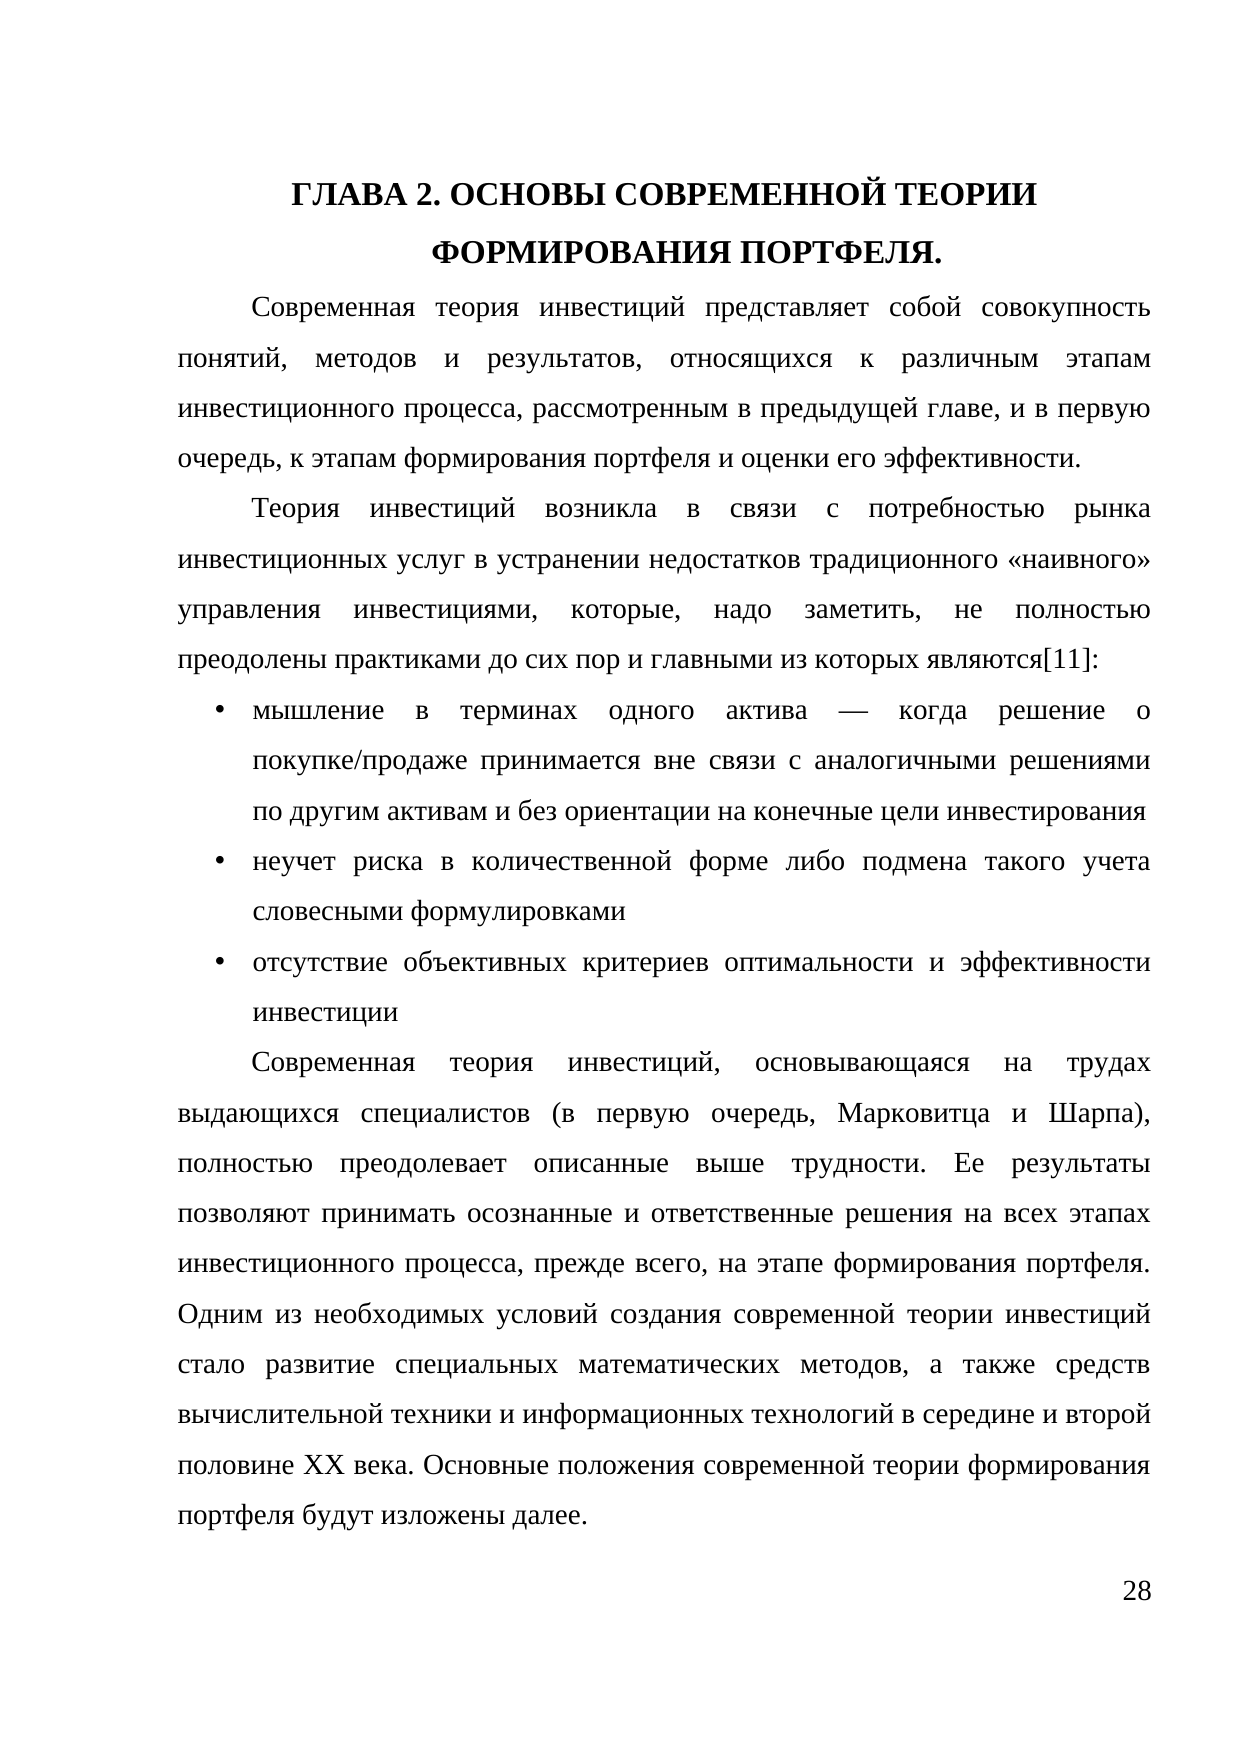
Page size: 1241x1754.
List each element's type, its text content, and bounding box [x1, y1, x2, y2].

text Современная теория инвестиций, основывающаяся на трудах выдающихся специалистов (в первую очередь, Марковитца и Шарпа), полностью преодолевает описанные выше трудности. Ее результаты позволяют принимать осознанные и ответственные решения на всех этапах инвестиционного процесса, прежде всего, на этапе формирования портфеля. Одним из необходимых условий создания современной теории инвестиций стало развитие специальных математических методов, а также средств вычислительной техники и информационных технологий в середине и второй половине ХХ века. Основные положения современной теории формирования портфеля будут изложены далее. [177, 1044, 1152, 1531]
list мышление в терминах одного актива — когда решение о покупке/продаже принимается вне связи с аналогичными решениями по другим активам и без ориентации на конечные цели инвестирования [215, 692, 1152, 826]
subtitle ГЛАВА 2. ОСНОВЫ СОВРЕМЕННОЙ ТЕОРИИ ФОРМИРОВАНИЯ ПОРТФЕЛЯ. [177, 174, 1152, 270]
text Современная теория инвестиций представляет собой совокупность понятий, методов и результатов, относящихся к различным этапам инвестиционного процесса, рассмотренным в предыдущей главе, и в первую очередь, к этапам формирования портфеля и оценки его эффективности. [177, 289, 1152, 474]
list неучет риска в количественной форме либо подмена такого учета словесными формулировками [215, 843, 1152, 927]
list отсутствие объективных критериев оптимальности и эффективности инвестиции [215, 944, 1152, 1028]
text Теория инвестиций возникла в связи с потребностью рынка инвестиционных услуг в устранении недостатков традиционного «наивного» управления инвестициями, которые, надо заметить, не полностью преодолены практиками до сих пор и главными из которых являются[11]: [177, 491, 1152, 675]
